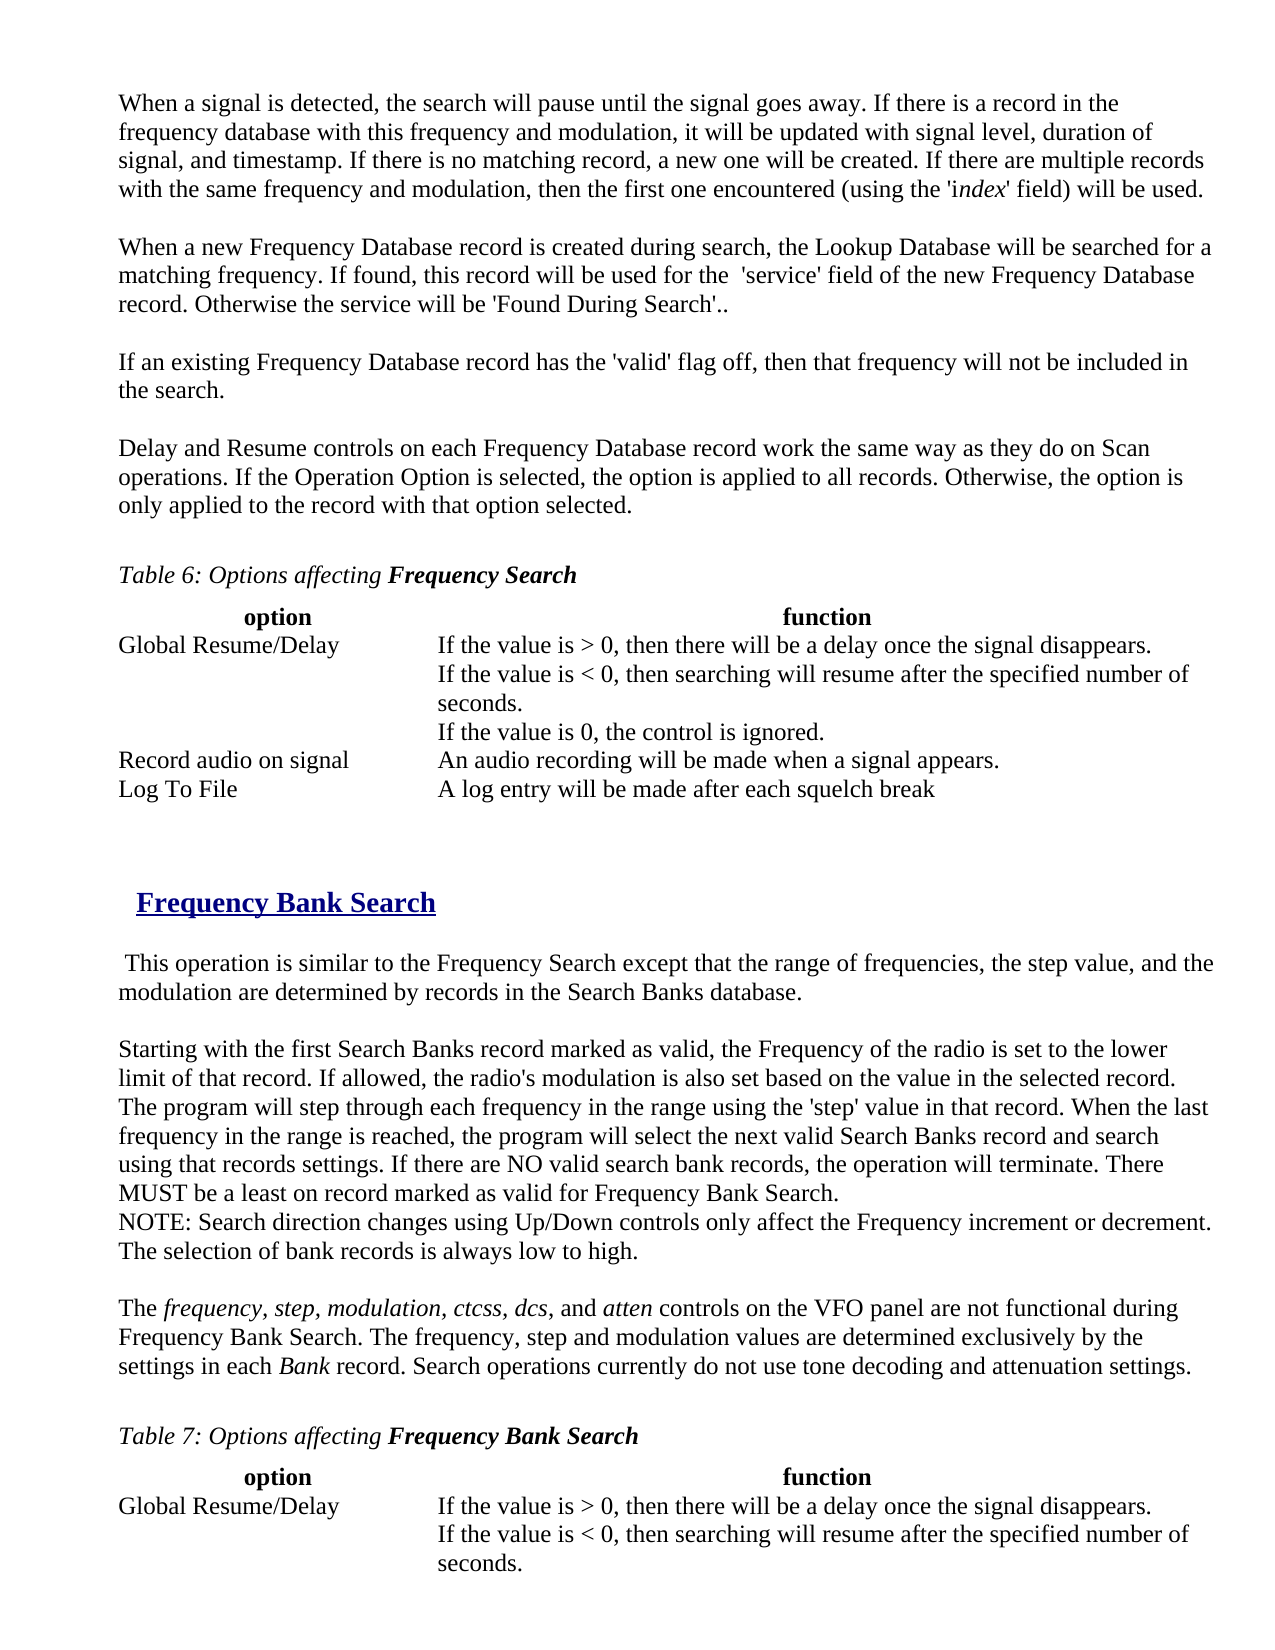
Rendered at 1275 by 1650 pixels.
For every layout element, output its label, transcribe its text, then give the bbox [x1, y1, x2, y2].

text If an existing Frequency Database record has the 'valid' flag off, then that frequency will not be included in the search. [118, 347, 1216, 404]
table_cell If the value is > 0, then there will be a delay once the signal disappears. If the value is < 0, then searching will resume after the specified number of seconds. [438, 1491, 1217, 1577]
table_cell Log To File [118, 774, 437, 803]
text Table 6: Options affecting Frequency Search [118, 560, 1216, 589]
table_cell An audio recording will be made when a signal appears. [438, 745, 1217, 774]
text The program will step through each frequency in the range using the 'step' value in that record. When the last frequency in the range is reached, the program will select the next valid Search Banks record and search using that records settings. If there are NO valid search bank records, the operation will terminate. There MUST be a least on record marked as valid for Frequency Bank Search. [118, 1092, 1216, 1207]
table_cell Global Resume/Delay [118, 1491, 437, 1577]
text The frequency, step, modulation, ctcss, dcs, and atten controls on the VFO panel are not functional during Frequency Bank Search. The frequency, step and modulation values are determined exclusively by the settings in each Bank record. Search operations currently do not use tone decoding and attenuation settings. [118, 1293, 1216, 1379]
table_header option [118, 1462, 437, 1491]
text When a signal is detected, the search will pause until the signal goes away. If there is a record in the frequency database with this frequency and modulation, it will be updated with signal level, duration of signal, and timestamp. If there is no matching record, a new one will be created. If there are multiple records with the same frequency and modulation, then the first one encountered (using the 'index' field) will be used. [118, 88, 1216, 203]
text When a new Frequency Database record is created during search, the Lookup Database will be searched for a matching frequency. If found, this record will be used for the 'service' field of the new Frequency Database record. Otherwise the service will be 'Found During Search'.. [118, 232, 1216, 318]
text This operation is similar to the Frequency Search except that the range of frequencies, the step value, and the modulation are determined by records in the Search Banks database. [118, 948, 1216, 1006]
table_header function [438, 602, 1217, 630]
text NOTE: Search direction changes using Up/Down controls only affect the Frequency increment or decrement. The selection of bank records is always low to high. [118, 1207, 1216, 1264]
text Delay and Resume controls on each Frequency Database record work the same way as they do on Scan operations. If the Operation Option is selected, the option is applied to all records. Otherwise, the option is only applied to the record with that option selected. [118, 433, 1216, 519]
table_cell Record audio on signal [118, 745, 437, 774]
subtitle Frequency Bank Search [136, 885, 1216, 919]
table_header function [438, 1462, 1217, 1491]
table_header option [118, 602, 437, 630]
table_cell A log entry will be made after each squelch break [438, 774, 1217, 803]
table_cell Global Resume/Delay [118, 630, 437, 745]
text Starting with the first Search Banks record marked as valid, the Frequency of the radio is set to the lower limit of that record. If allowed, the radio's modulation is also set based on the value in the selected record. [118, 1034, 1216, 1092]
text Table 7: Options affecting Frequency Bank Search [118, 1421, 1216, 1449]
table_cell If the value is > 0, then there will be a delay once the signal disappears. If the value is < 0, then searching will resume after the specified number of seconds. If the value is 0, the control is ignored. [438, 630, 1217, 745]
